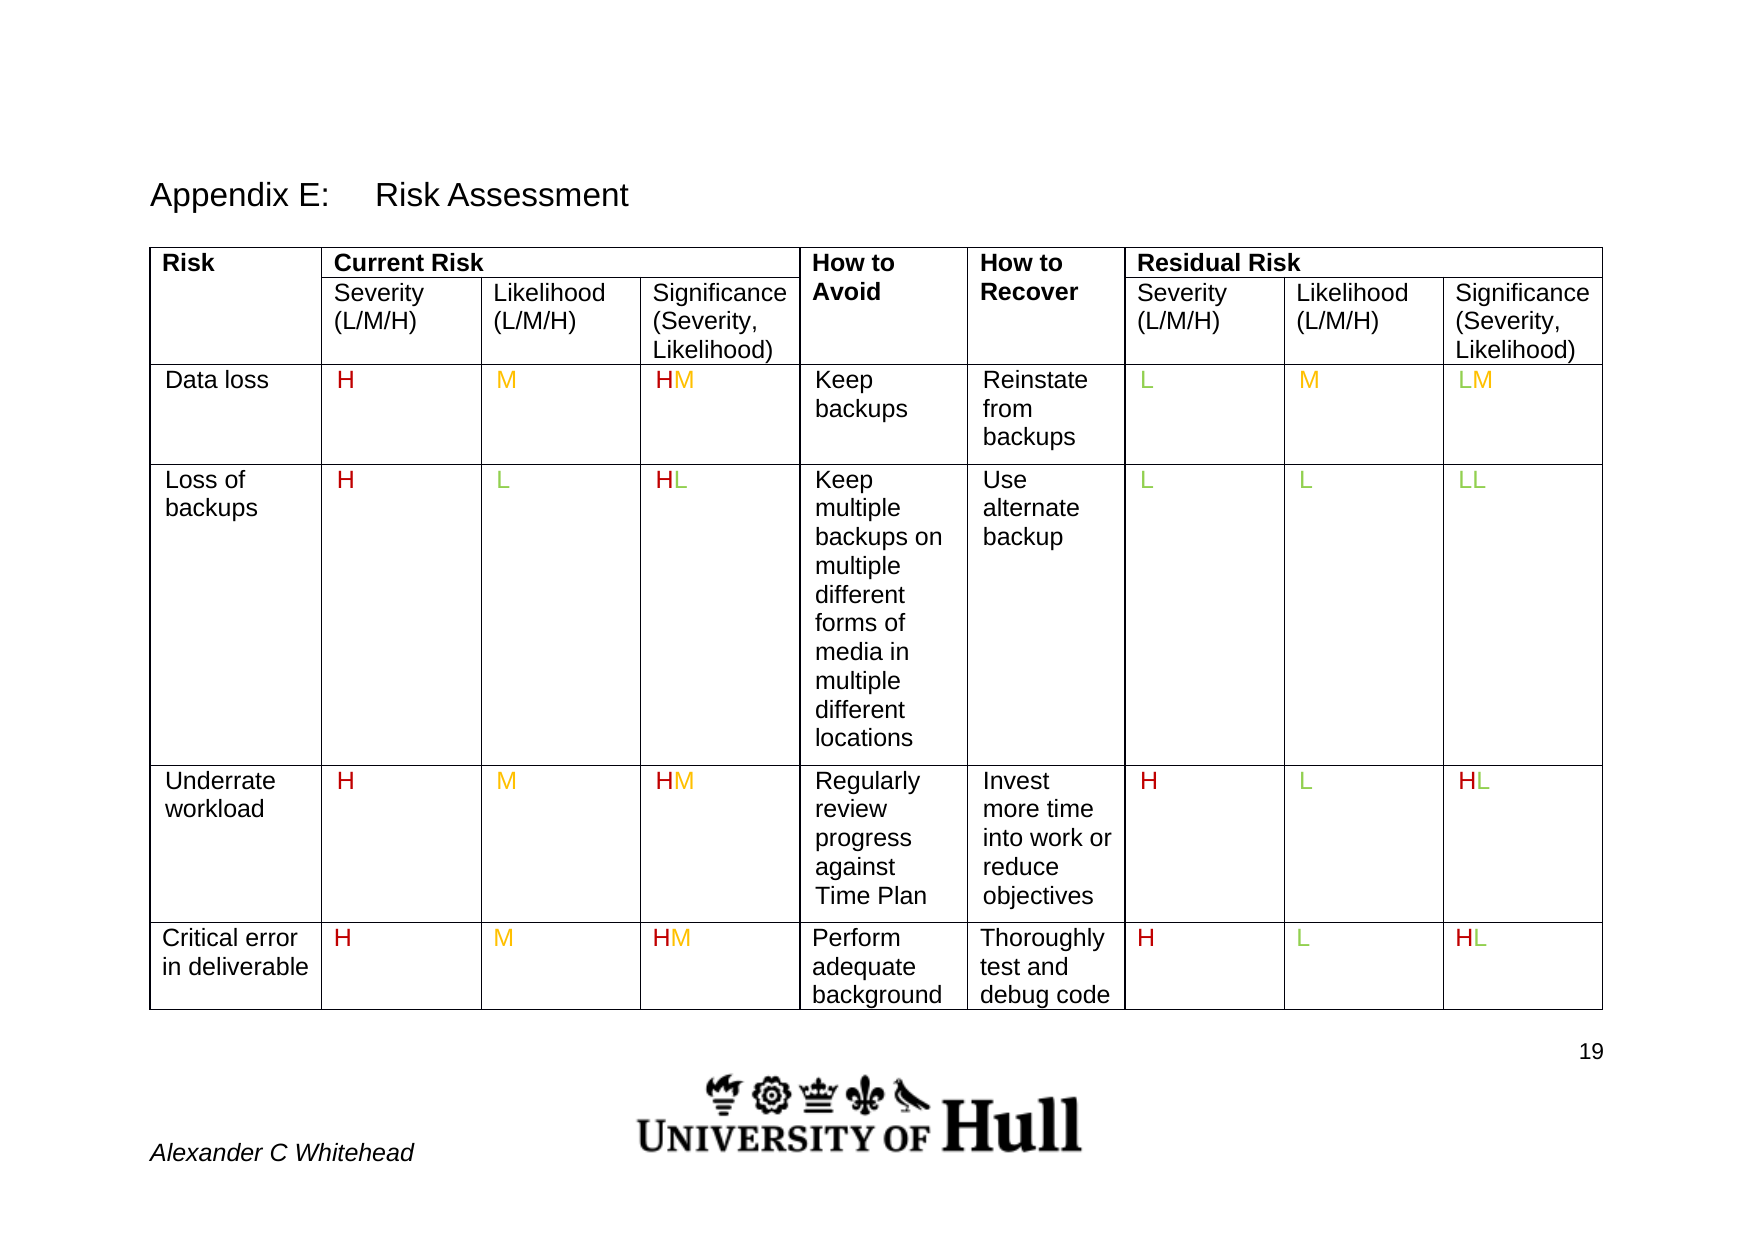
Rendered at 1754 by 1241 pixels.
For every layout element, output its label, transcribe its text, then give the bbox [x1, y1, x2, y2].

table_cell H [1126, 766, 1284, 922]
table_cell Significance (Severity, Likelihood) [1444, 278, 1602, 364]
table_cell Data loss [151, 365, 321, 464]
table_cell Likelihood (L/M/H) [1285, 278, 1443, 364]
table_cell Reinstate from backups [968, 365, 1124, 464]
table_cell H [322, 465, 481, 765]
table_cell Significance (Severity, Likelihood) [641, 278, 799, 364]
picture [630, 1064, 1091, 1162]
table_cell L [1126, 465, 1284, 765]
table_header How to Recover [968, 248, 1124, 364]
table_cell LL [1444, 465, 1602, 765]
table_header Residual Risk [1126, 248, 1602, 277]
table_cell HL [1444, 923, 1602, 1009]
table_cell HM [641, 923, 799, 1009]
table_cell Severity (L/M/H) [1126, 278, 1284, 364]
table_header How to Avoid [801, 248, 967, 364]
table_cell L [1285, 766, 1443, 922]
table_cell HM [641, 766, 799, 922]
table_cell Regularly review progress against Time Plan [801, 766, 967, 922]
table_cell Likelihood (L/M/H) [482, 278, 640, 364]
table_cell Severity (L/M/H) [322, 278, 481, 364]
table_cell HL [1444, 766, 1602, 922]
table_cell H [1126, 923, 1284, 1009]
table_cell H [322, 766, 481, 922]
table_cell Keep backups [801, 365, 967, 464]
table_cell Use alternate backup [968, 465, 1124, 765]
table_cell HL [641, 465, 799, 765]
table_header Risk [151, 248, 321, 364]
table_cell Underrate workload [151, 766, 321, 922]
table_cell H [322, 923, 481, 1009]
table_cell M [482, 923, 640, 1009]
table_cell HM [641, 365, 799, 464]
table_cell Critical error in deliverable [151, 923, 321, 1009]
table_cell L [1285, 465, 1443, 765]
subtitle Risk Assessment [150, 175, 1604, 213]
table_cell LM [1444, 365, 1602, 464]
table_cell Keep multiple backups on multiple different forms of media in multiple different locations [801, 465, 967, 765]
table_cell Loss of backups [151, 465, 321, 765]
table_cell L [1285, 923, 1443, 1009]
table_cell H [322, 365, 481, 464]
table_cell Perform adequate background [801, 923, 967, 1009]
table_cell L [1126, 365, 1284, 464]
table_cell M [482, 365, 640, 464]
table_cell M [1285, 365, 1443, 464]
table_cell Invest more time into work or reduce objectives [968, 766, 1124, 922]
table_header Current Risk [322, 248, 799, 277]
table_cell L [482, 465, 640, 765]
table_cell M [482, 766, 640, 922]
table_cell Thoroughly test and debug code [968, 923, 1124, 1009]
